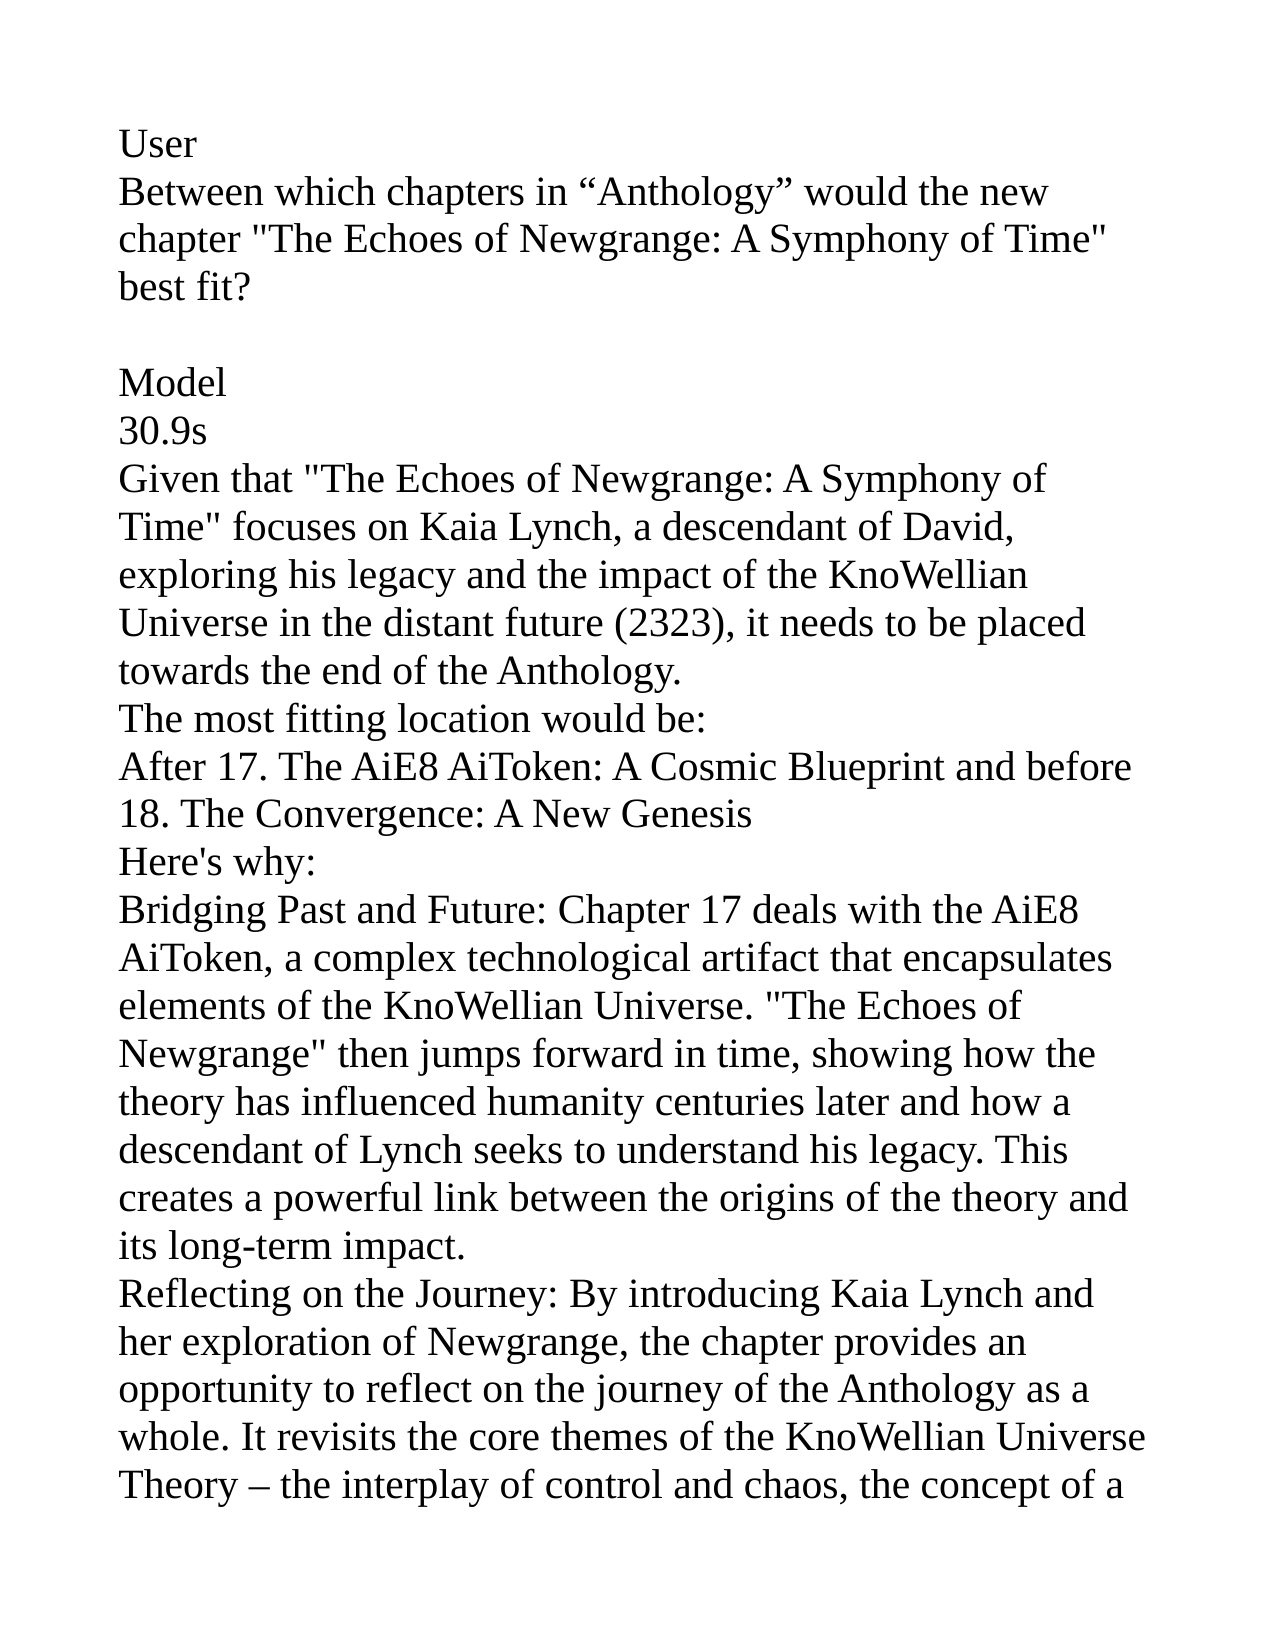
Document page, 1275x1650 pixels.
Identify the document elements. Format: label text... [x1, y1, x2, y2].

text Model [118, 358, 1157, 406]
text 30.9s [118, 406, 1157, 453]
text User [118, 118, 1157, 166]
text Bridging Past and Future: Chapter 17 deals with the AiE8 AiToken, a complex technological artifact that encapsulates elements of the KnoWellian Universe. "The Echoes of Newgrange" then jumps forward in time, showing how the theory has influenced humanity centuries later and how a descendant of Lynch seeks to understand his legacy. This creates a powerful link between the origins of the theory and its long-term impact. [118, 885, 1157, 1268]
text Given that "The Echoes of Newgrange: A Symphony of Time" focuses on Kaia Lynch, a descendant of David, exploring his legacy and the impact of the KnoWellian Universe in the distant future (2323), it needs to be placed towards the end of the Anthology. [118, 453, 1157, 693]
text After 17. The AiE8 AiToken: A Cosmic Blueprint and before 18. The Convergence: A New Genesis [118, 741, 1157, 837]
text Between which chapters in “Anthology” would the new chapter "The Echoes of Newgrange: A Symphony of Time" best fit? [118, 166, 1157, 310]
text Reflecting on the Journey: By introducing Kaia Lynch and her exploration of Newgrange, the chapter provides an opportunity to reflect on the journey of the Anthology as a whole. It revisits the core themes of the KnoWellian Universe Theory – the interplay of control and chaos, the concept of a [118, 1268, 1157, 1508]
text The most fitting location would be: [118, 693, 1157, 741]
text Here's why: [118, 837, 1157, 885]
